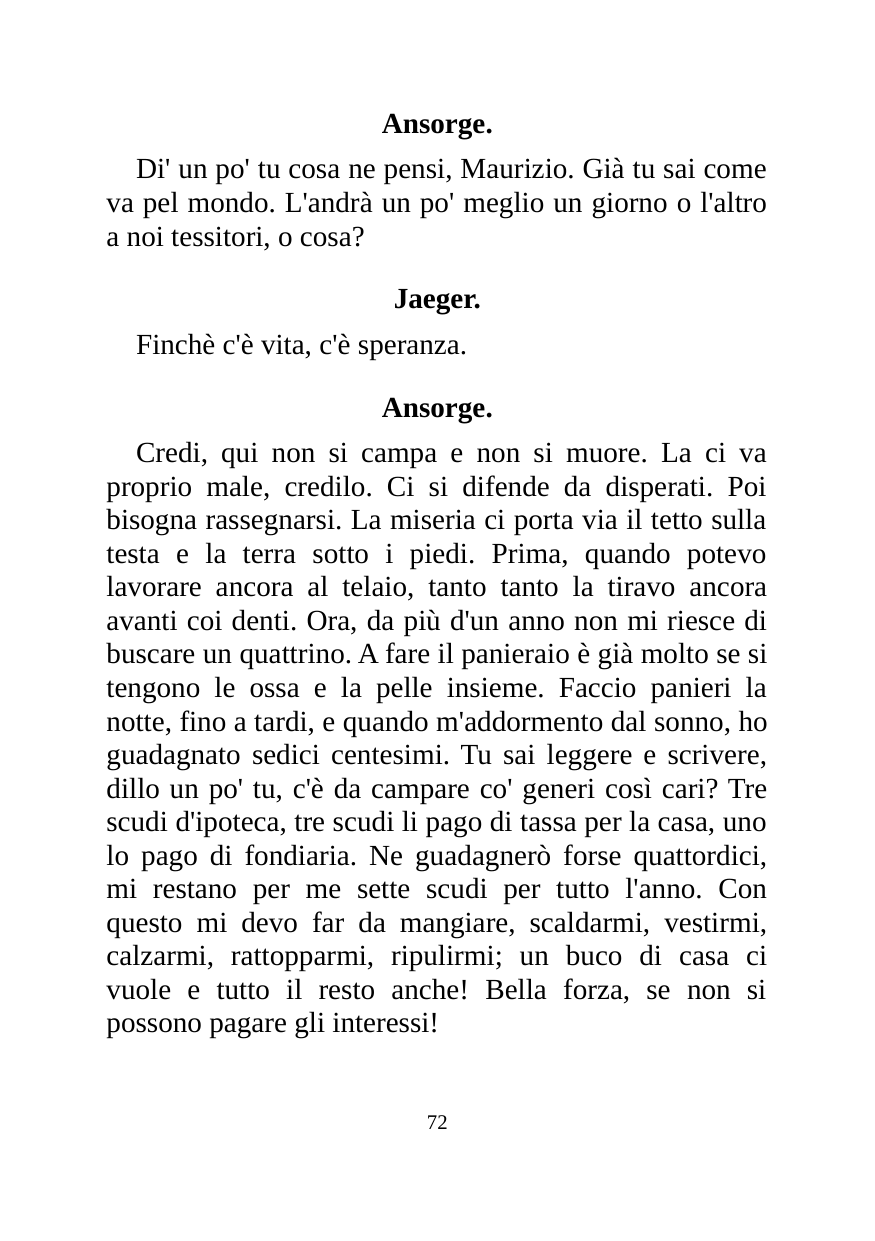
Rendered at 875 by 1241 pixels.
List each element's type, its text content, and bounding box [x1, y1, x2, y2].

text Ansorge. [106, 390, 768, 423]
text Di' un po' tu cosa ne pensi, Maurizio. Già tu sai come va pel mondo. L'andrà un po' meglio un giorno o l'altro a noi tessitori, o cosa? [106, 152, 768, 252]
text Ansorge. [106, 106, 768, 140]
text Credi, qui non si campa e non si muore. La ci va proprio male, credilo. Ci si difende da disperati. Poi bisogna rassegnarsi. La miseria ci porta via il tetto sulla testa e la terra sotto i piedi. Prima, quando potevo lavorare ancora al telaio, tanto tanto la tiravo ancora avanti coi denti. Ora, da più d'un anno non mi riesce di buscare un quattrino. A fare il panieraio è già molto se si tengono le ossa e la pelle insieme. Faccio panieri la notte, fino a tardi, e quando m'addormento dal sonno, ho guadagnato sedici centesimi. Tu sai leggere e scrivere, dillo un po' tu, c'è da campare co' generi così cari? Tre scudi d'ipoteca, tre scudi li pago di tassa per la casa, uno lo pago di fondiaria. Ne guadagnerò forse quattordici, mi restano per me sette scudi per tutto l'anno. Con questo mi devo far da mangiare, scaldarmi, vestirmi, calzarmi, rattopparmi, ripulirmi; un buco di casa ci vuole e tutto il resto anche! Bella forza, se non si possono pagare gli interessi! [106, 435, 768, 1039]
text Jaeger. [106, 282, 768, 315]
text Finchè c'è vita, c'è speranza. [106, 327, 768, 361]
